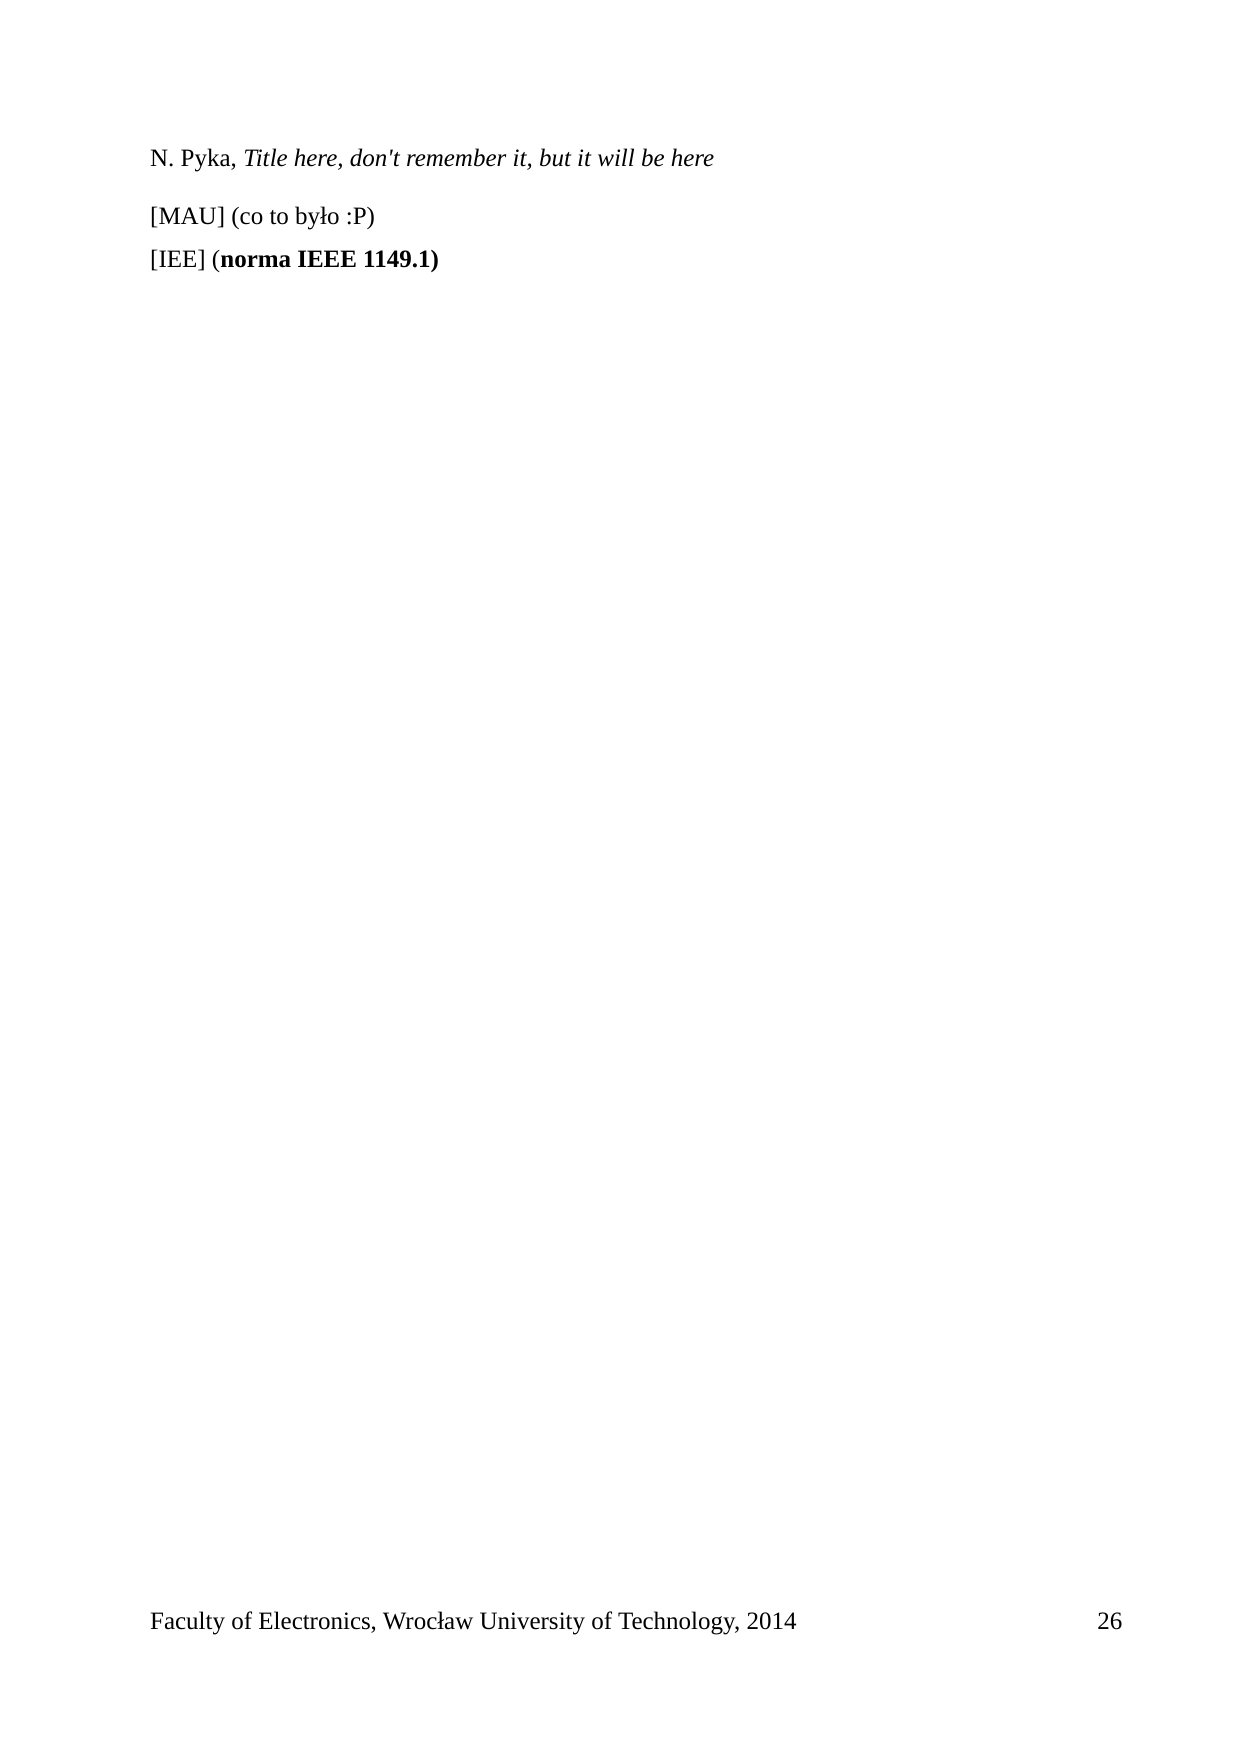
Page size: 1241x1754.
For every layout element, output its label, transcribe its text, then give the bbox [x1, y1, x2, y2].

text [IEE] (norma IEEE 1149.1) [150, 244, 1122, 273]
text [MAU] (co to było :P) [150, 201, 1122, 230]
